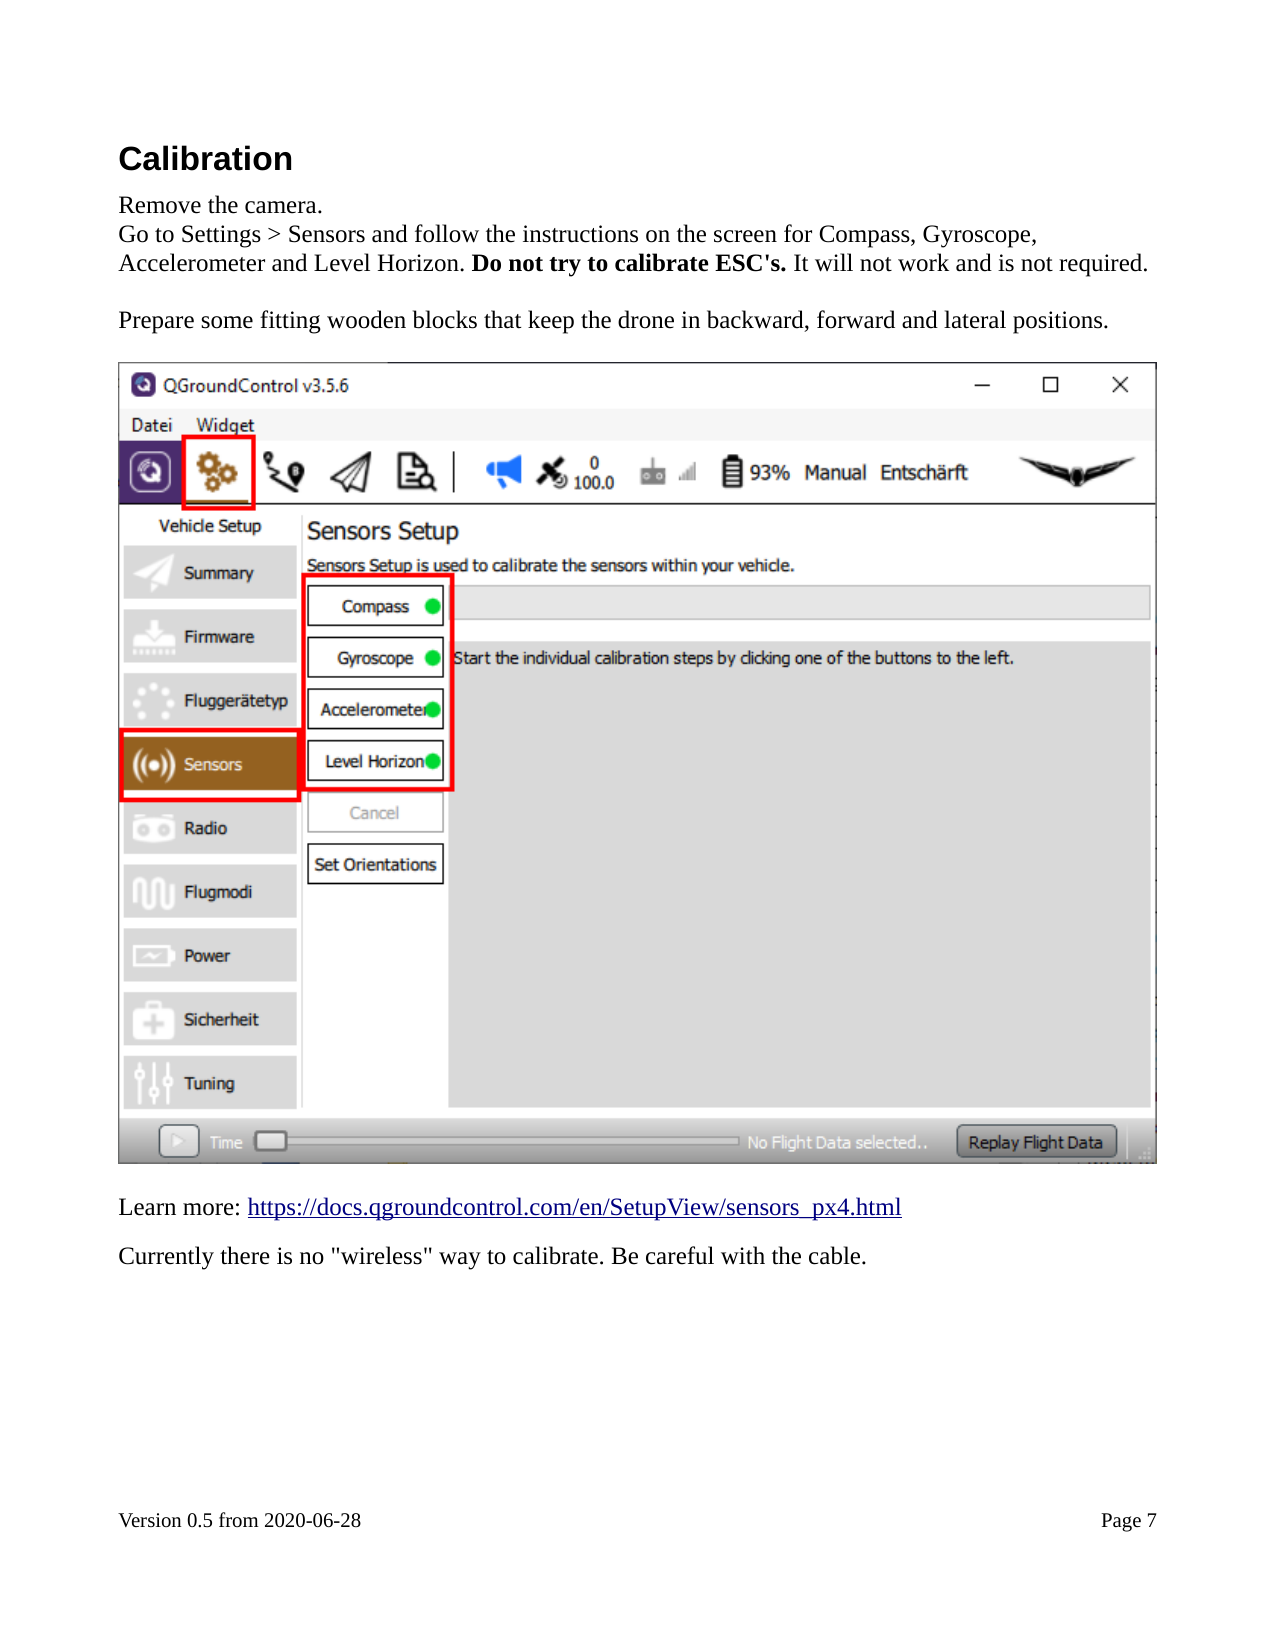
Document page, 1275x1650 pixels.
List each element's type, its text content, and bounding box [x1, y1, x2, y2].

text Learn more: https://docs.qgroundcontrol.com/en/SetupView/sensors_px4.html [118, 1192, 1157, 1221]
text Prepare some fitting wooden blocks that keep the drone in backward, forward and lateral positions. [118, 305, 1157, 334]
subtitle Calibration [118, 139, 1157, 178]
text Currently there is no "wireless" way to calibrate. Be careful with the cable. [118, 1241, 1157, 1270]
text Remove the camera. [118, 190, 1157, 219]
picture [118, 362, 1157, 1164]
text Go to Settings > Sensors and follow the instructions on the screen for Compass, Gyroscope, Accelerometer and Level Horizon. Do not try to calibrate ESC's. It will not work and is not required. [118, 219, 1157, 276]
